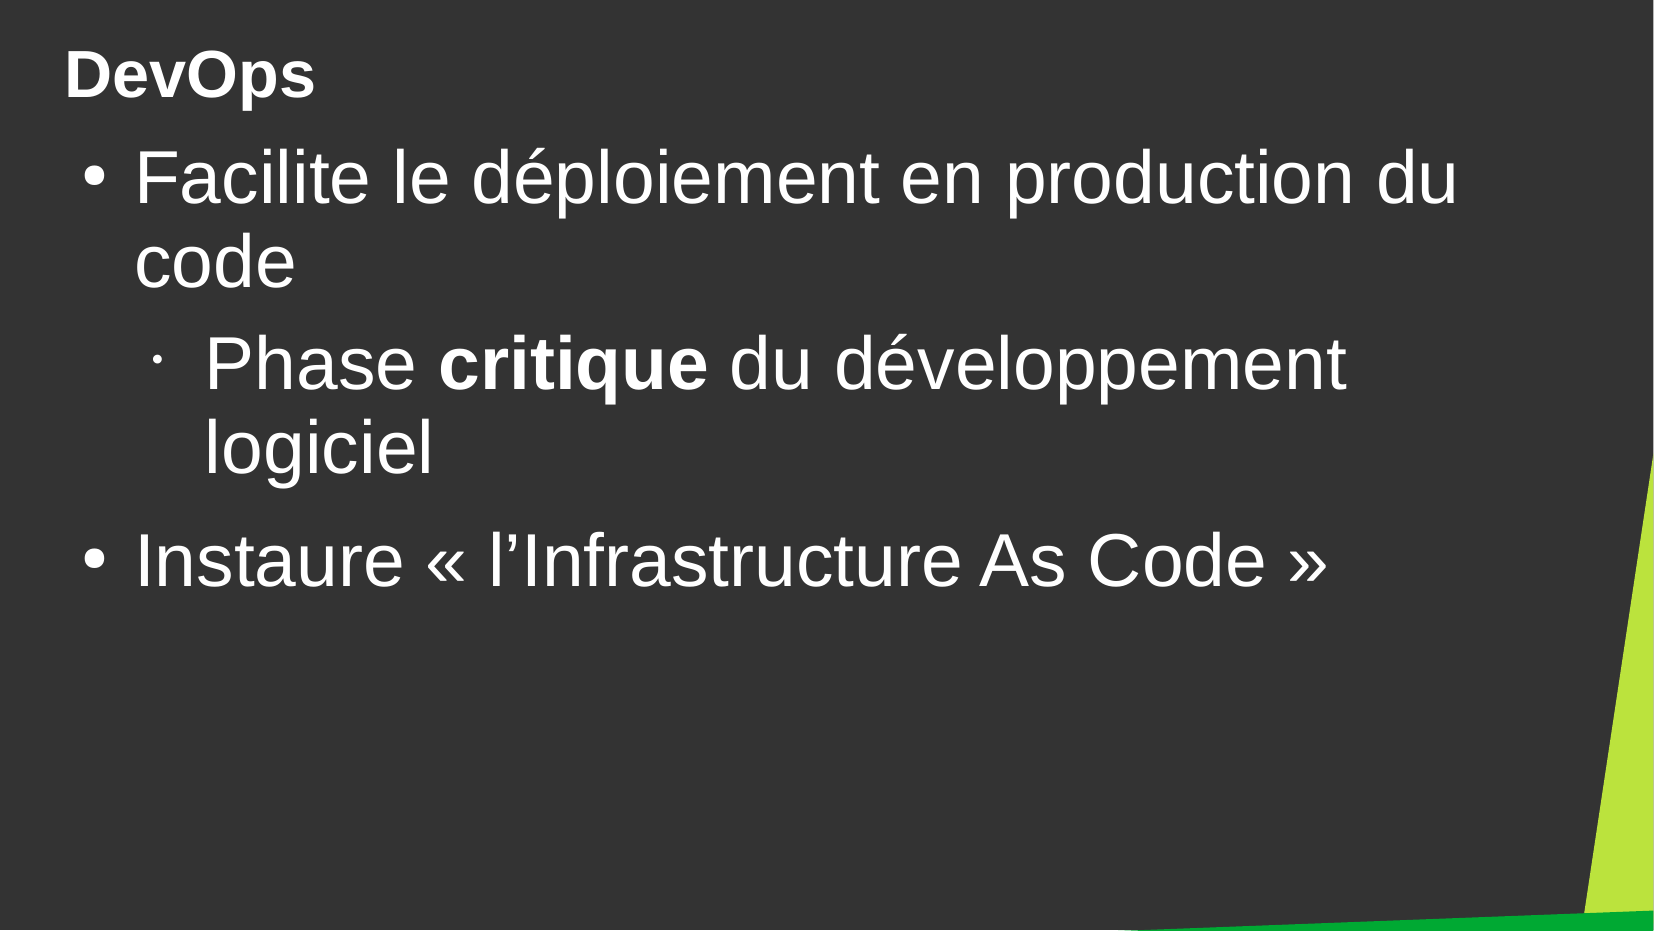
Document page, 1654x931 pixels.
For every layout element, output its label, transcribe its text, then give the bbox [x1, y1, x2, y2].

text_box [1118, 449, 1654, 931]
title DevOps [64, 37, 1388, 115]
list Facilite le déploiement en production du code Phase critique du développement logiciel Instaure « l’Infrastructure As Code » [63, 135, 1542, 827]
